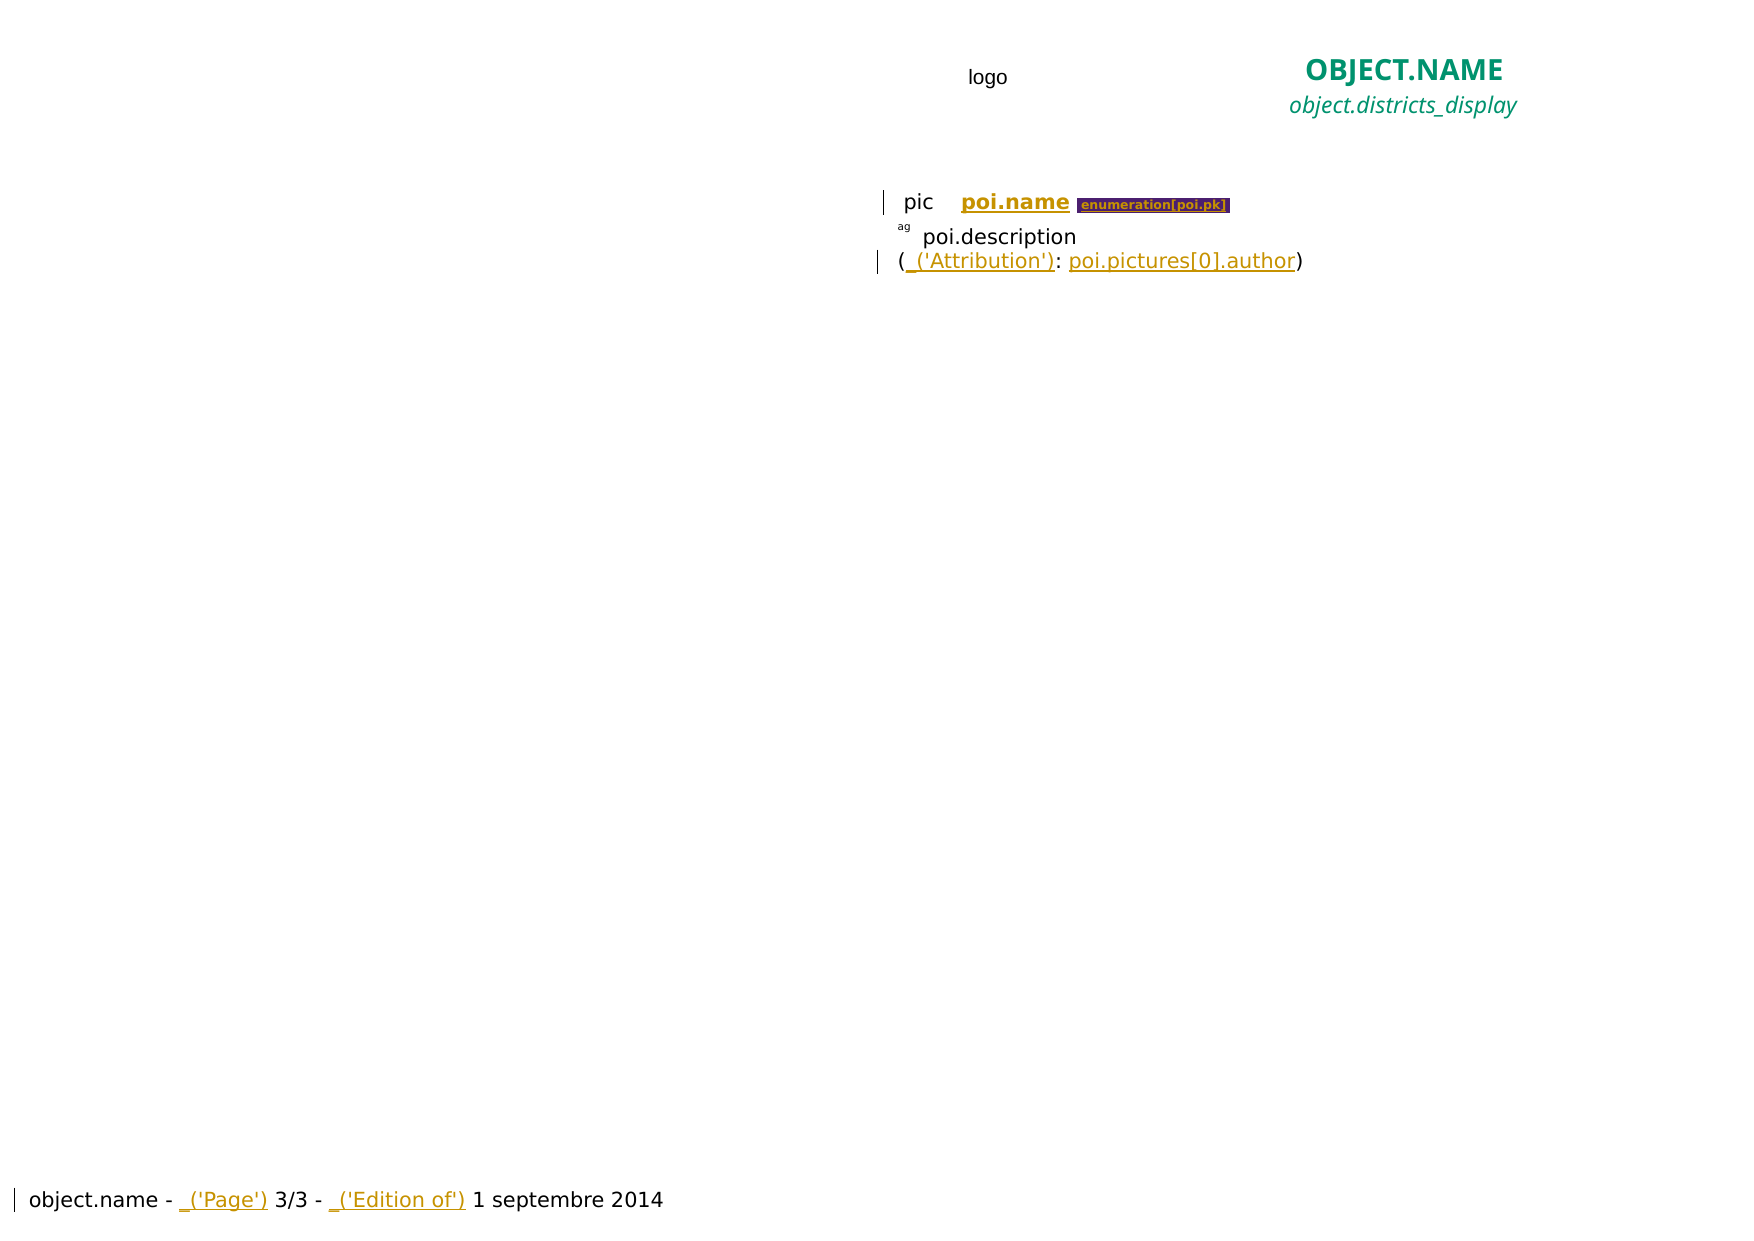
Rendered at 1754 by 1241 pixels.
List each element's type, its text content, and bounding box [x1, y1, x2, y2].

table_header poi.description (_('Attribution'): poi.pictures[0].author) [892, 174, 1725, 279]
table_header object.name object.districts_display [1084, 29, 1725, 126]
table_header pic [898, 185, 955, 220]
table_header poi.name 'enumeration[poi.pk]' [955, 185, 1719, 220]
table_header logo [892, 29, 1083, 126]
